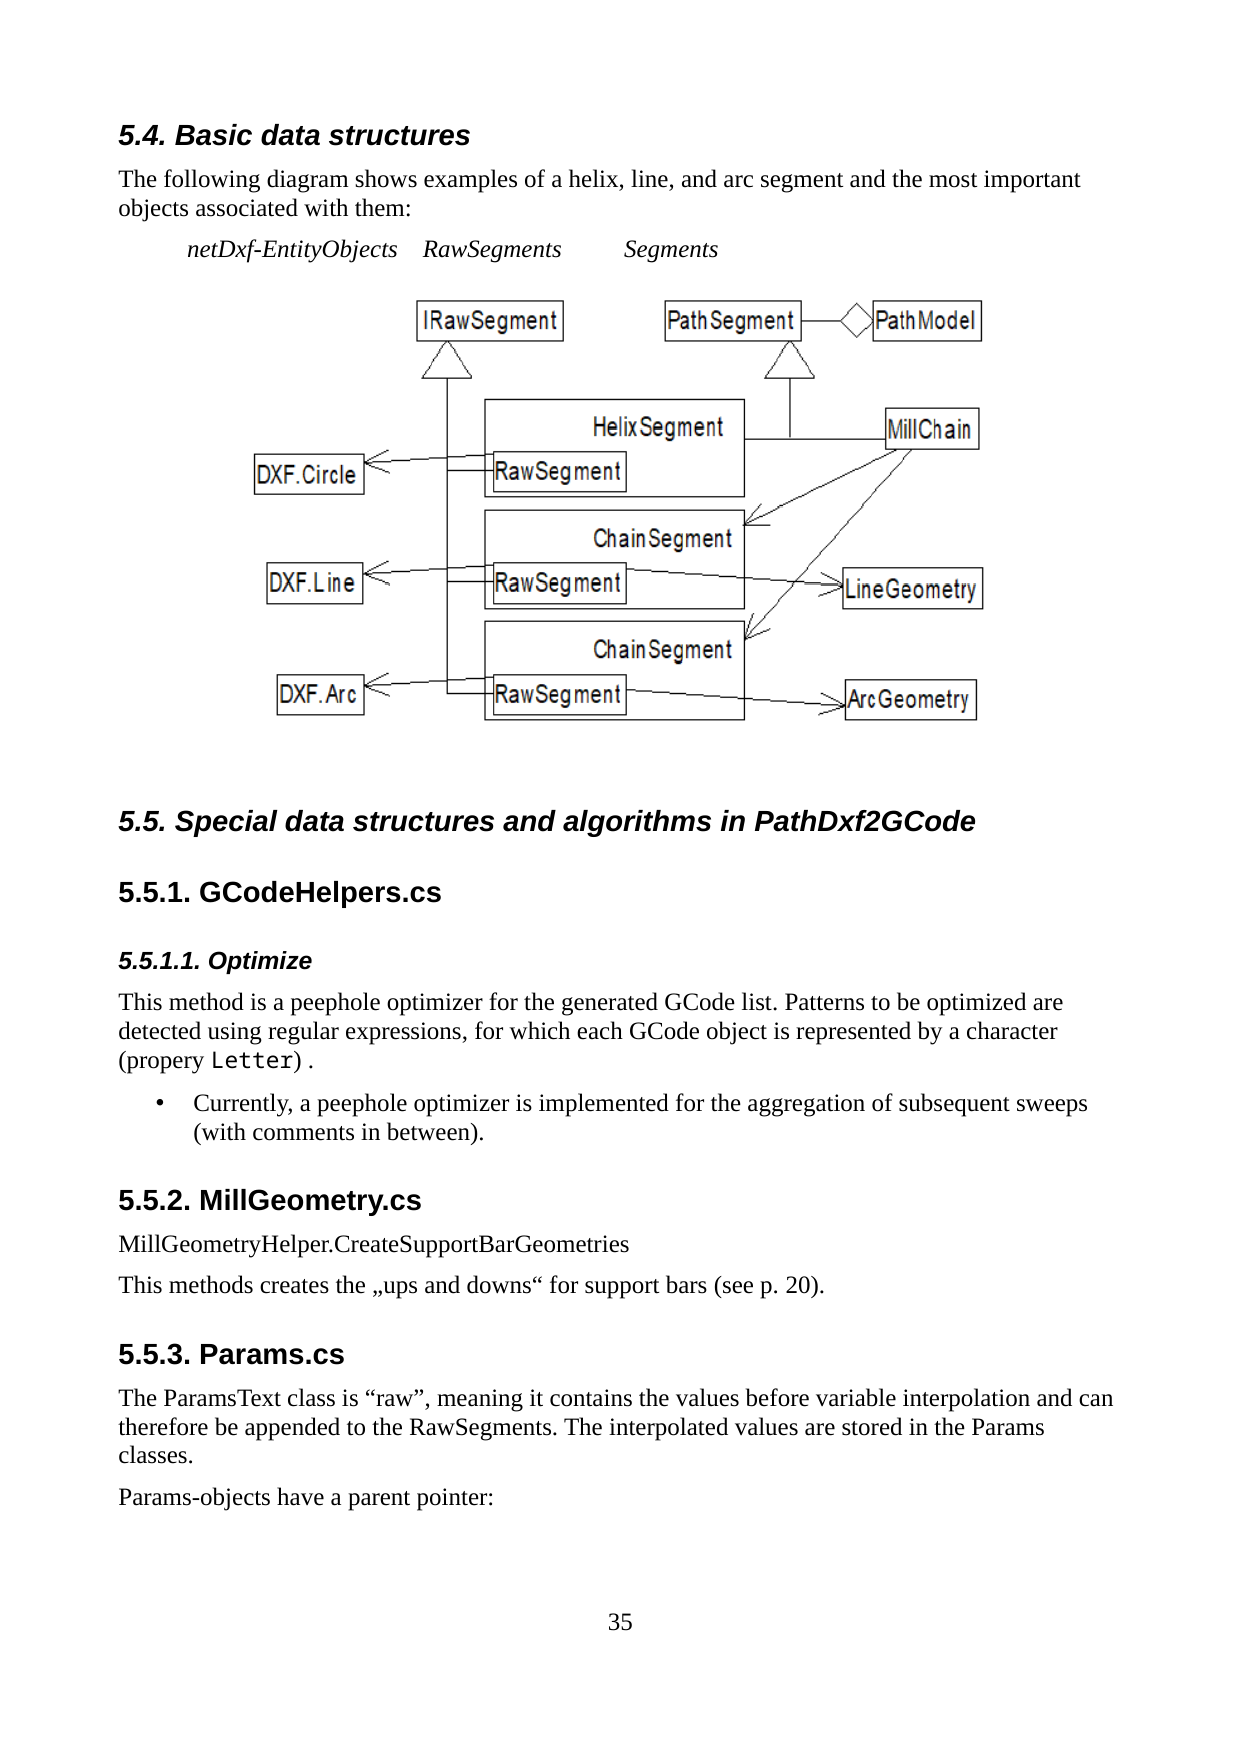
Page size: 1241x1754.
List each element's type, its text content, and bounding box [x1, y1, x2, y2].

subtitle 5.4. Basic data structures [118, 118, 1122, 152]
subtitle 5.5.1.1. Optimize [118, 946, 1122, 974]
text This methods creates the „ups and downs“ for support bars (see p. 19). [118, 1271, 1122, 1299]
subtitle 5.5. Special data structures and algorithms in PathDxf2GCode [118, 804, 1122, 837]
subtitle 5.5.1. GCodeHelpers.cs [118, 875, 1122, 908]
subtitle 5.5.3. Params.cs [118, 1337, 1122, 1370]
list Currently, a peephole optimizer is implemented for the aggregation of subsequent sweeps (with comments in between). [156, 1088, 1122, 1146]
text The ParamsText class is “raw”, meaning it contains the values before variable interpolation and can therefore be appended to the RawSegments. The interpolated values are stored in the Params classes. [118, 1383, 1122, 1469]
text MillGeometryHelper.CreateSupportBarGeometries [118, 1229, 1122, 1258]
text netDxf-EntityObjects RawSegments Segments [118, 234, 1122, 263]
text Params-objects have a parent pointer: [118, 1482, 1122, 1510]
subtitle 5.5.2. MillGeometry.cs [118, 1183, 1122, 1217]
text This method is a peephole optimizer for the generated GCode list. Patterns to be optimized are detected using regular expressions, for which each GCode object is represented by a character (propery Letter) . [118, 987, 1122, 1076]
text The following diagram shows examples of a helix, line, and arc segment and the most important objects associated with them: [118, 164, 1122, 222]
